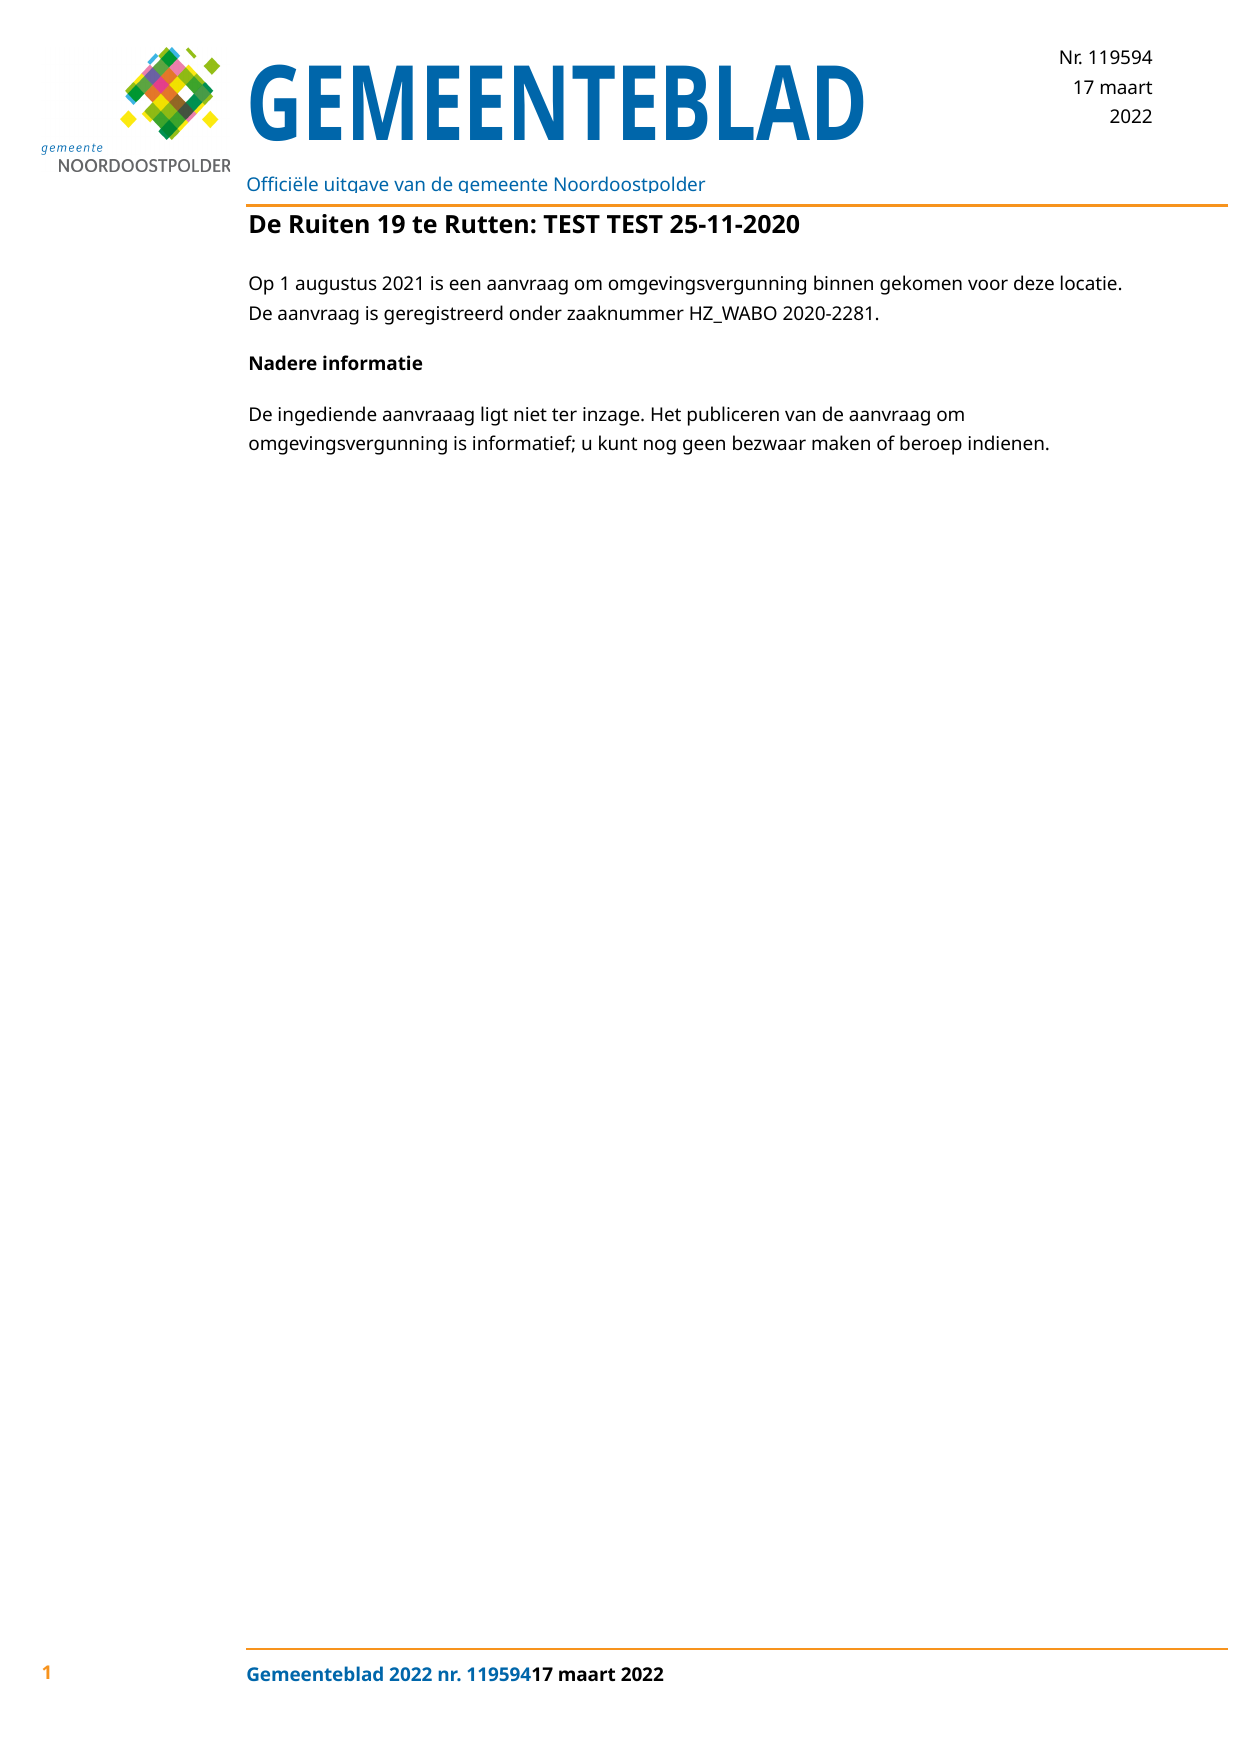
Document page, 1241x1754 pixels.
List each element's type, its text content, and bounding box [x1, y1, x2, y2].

picture [41, 47, 231, 172]
text Op 1 augustus 2021 is een aanvraag om omgevingsvergunning binnen gekomen voor deze locatie. De aanvraag is geregistreerd onder zaaknummer HZ_WABO 2020-2281. [248, 270, 1152, 326]
text De Ruiten 19 te Rutten: TEST TEST 25-11-2020 [248, 207, 1152, 241]
text Nadere informatie [248, 350, 1152, 376]
text De ingediende aanvraaag ligt niet ter inzage. Het publiceren van de aanvraag om omgevingsvergunning is informatief; u kunt nog geen bezwaar maken of beroep indienen. [248, 401, 1152, 456]
